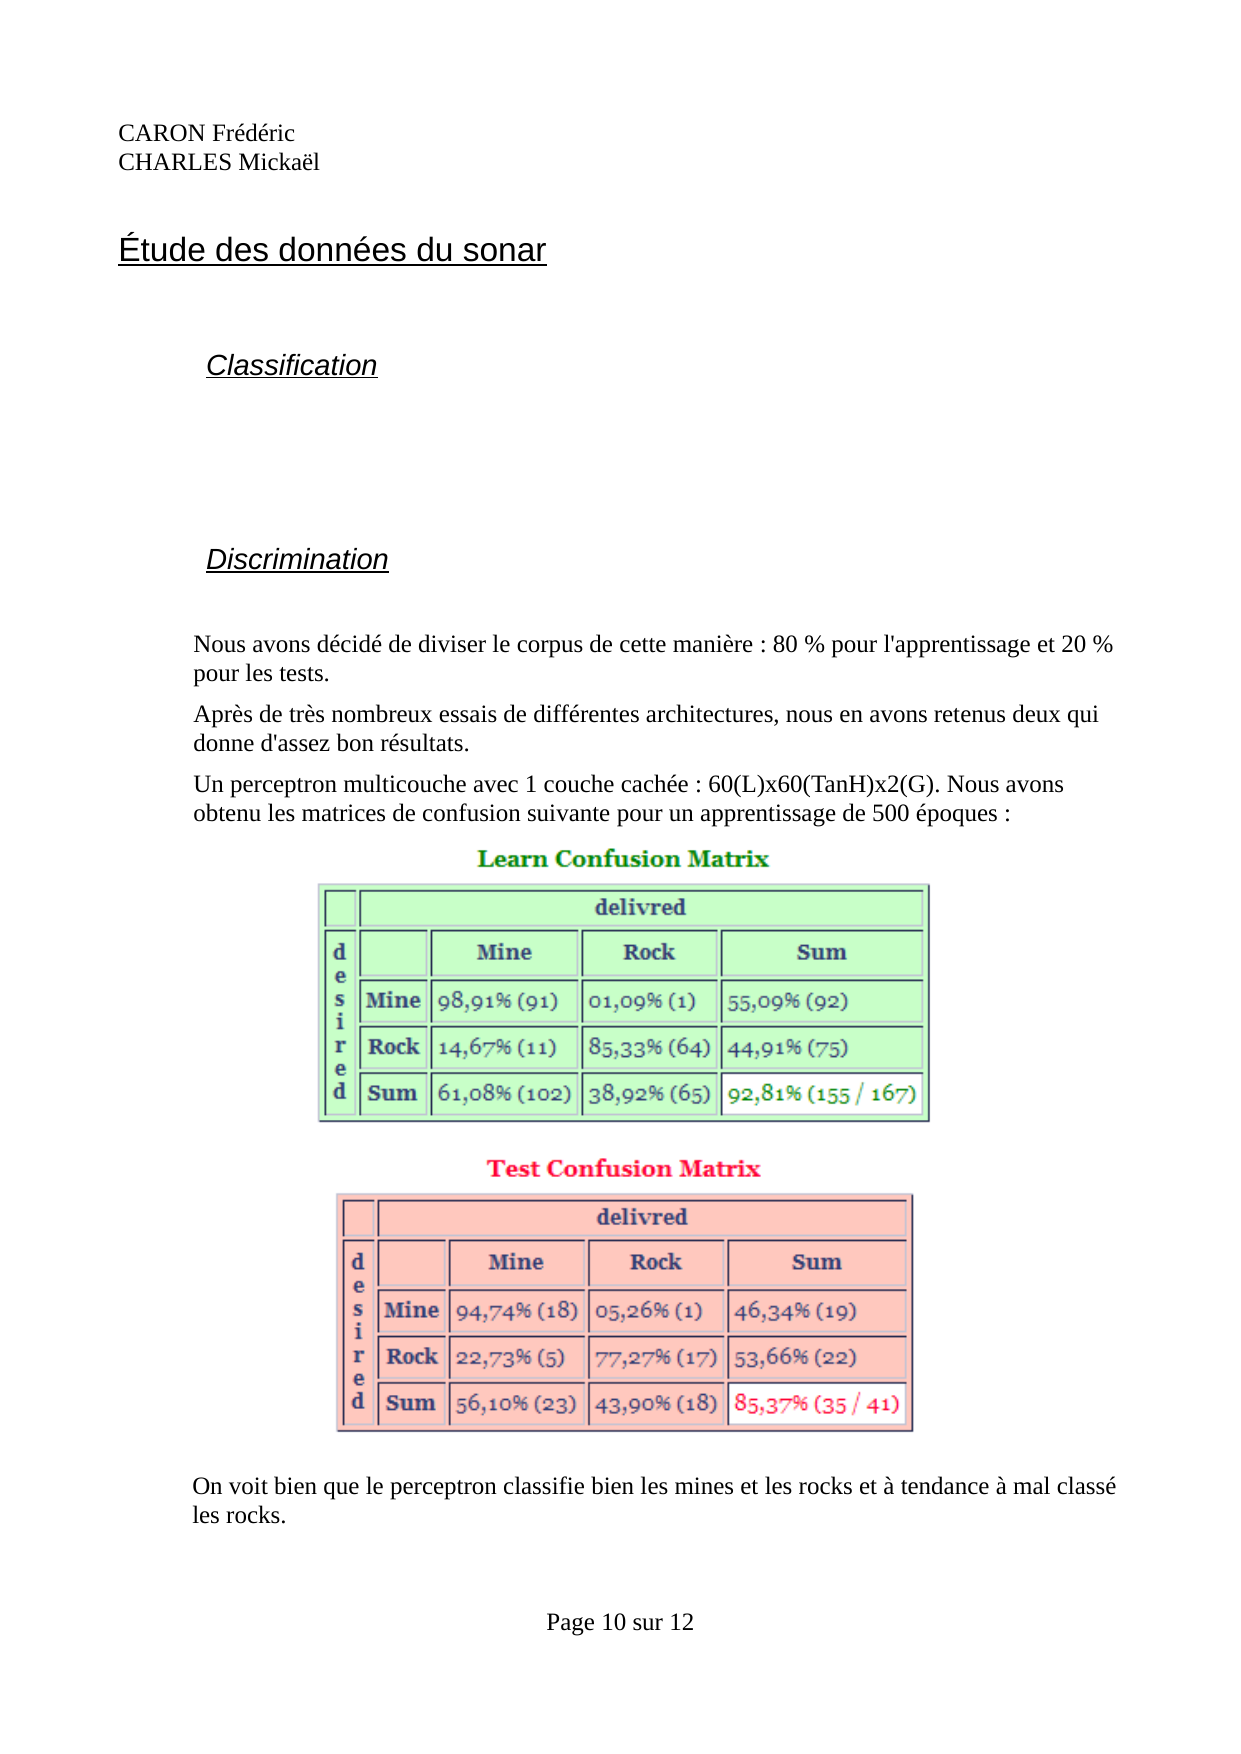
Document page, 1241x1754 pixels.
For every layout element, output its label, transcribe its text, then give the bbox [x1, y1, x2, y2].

subtitle Classification [206, 347, 1122, 381]
picture [295, 839, 945, 1452]
subtitle Étude des données du sonar [118, 230, 1122, 269]
list Un perceptron multicouche avec 1 couche cachée : 60(L)x60(TanH)x2(G). Nous avons obtenu les matrices de confusion suivante pour un apprentissage de 500 époques : [156, 769, 1122, 827]
list Nous avons décidé de diviser le corpus de cette manière : 80 % pour l'apprentissage et 20 % pour les tests. [156, 629, 1122, 687]
list Après de très nombreux essais de différentes architectures, nous en avons retenus deux qui donne d'assez bon résultats. [156, 699, 1122, 757]
text On voit bien que le perceptron classifie bien les mines et les rocks et à tendance à mal classé les rocks. [132, 1471, 1122, 1528]
subtitle Discrimination [206, 542, 1122, 576]
